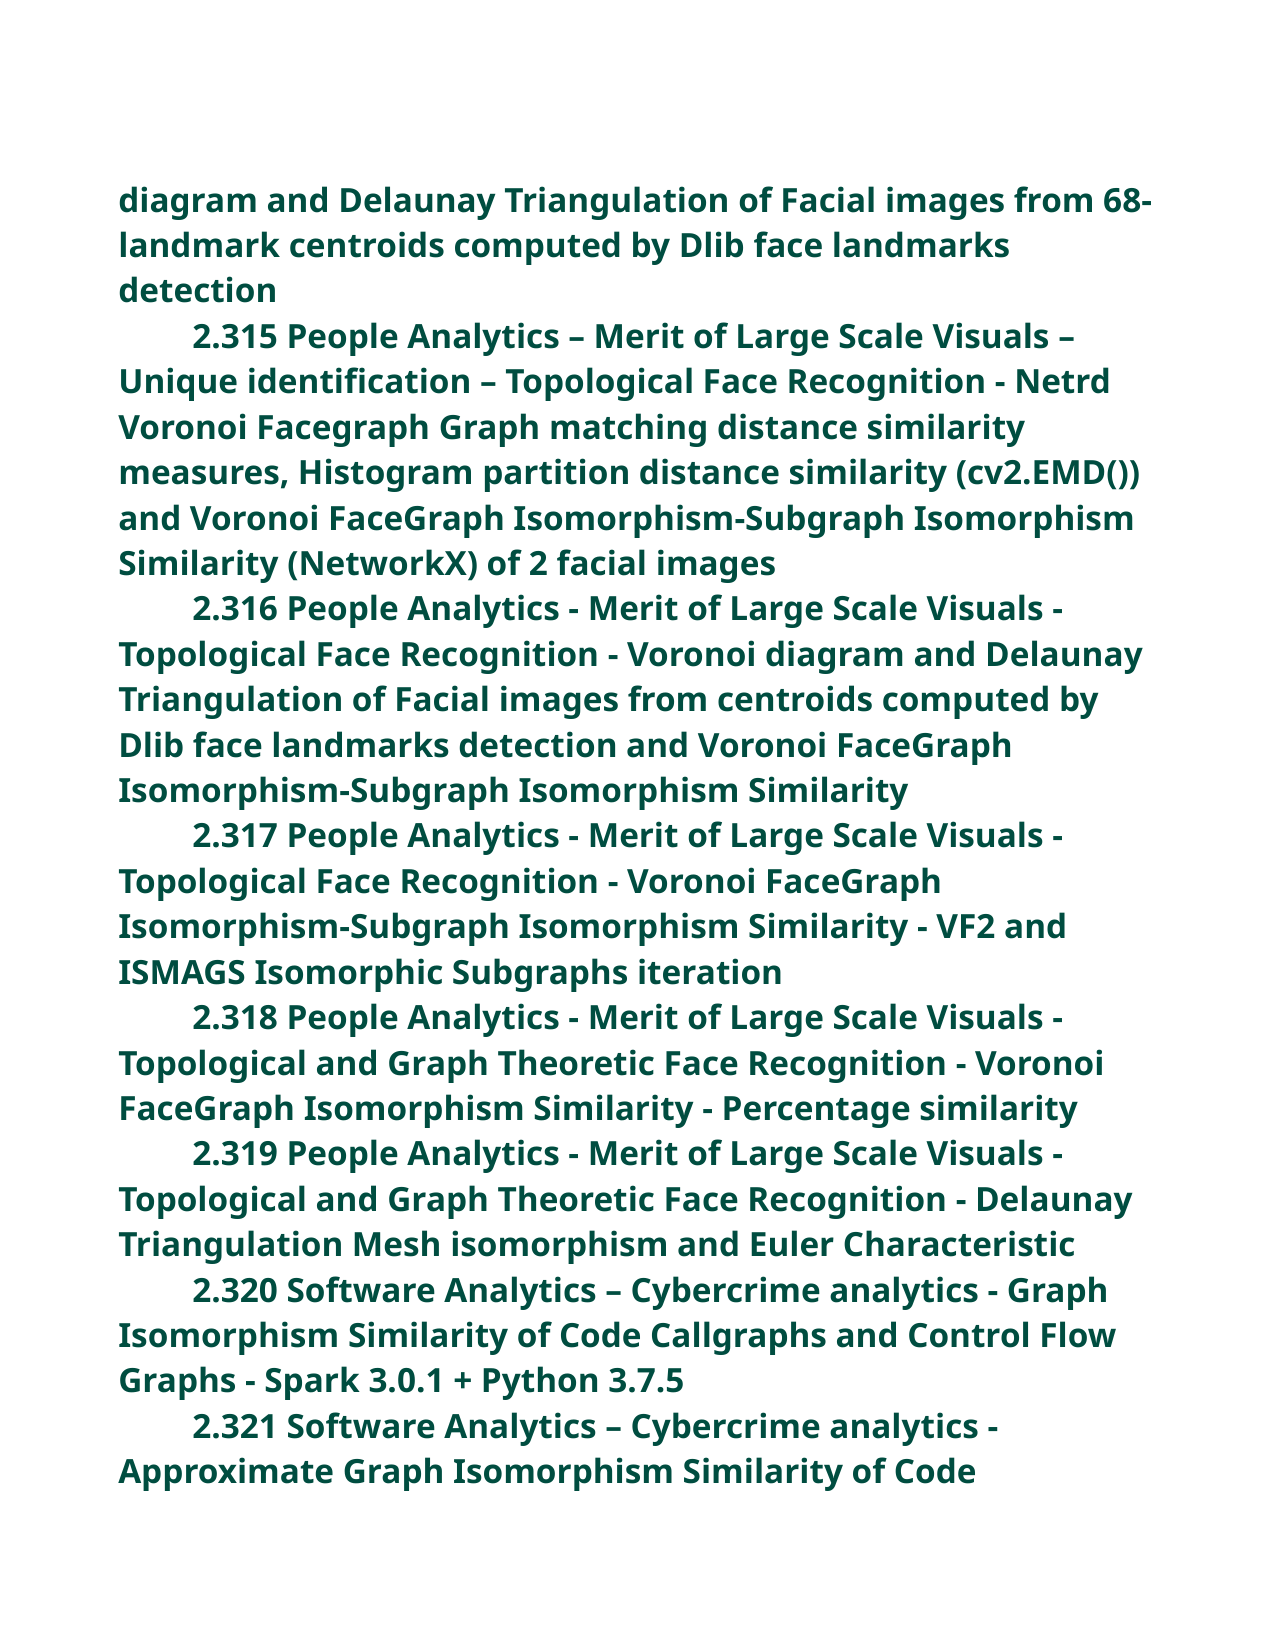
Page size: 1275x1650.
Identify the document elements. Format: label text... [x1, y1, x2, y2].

text 2.315 People Analytics – Merit of Large Scale Visuals – Unique identification – Topological Face Recognition - Netrd Voronoi Facegraph Graph matching distance similarity measures, Histogram partition distance similarity (cv2.EMD()) and Voronoi FaceGraph Isomorphism-Subgraph Isomorphism Similarity (NetworkX) of 2 facial images [118, 313, 1157, 585]
text 2.319 People Analytics - Merit of Large Scale Visuals - Topological and Graph Theoretic Face Recognition - Delaunay Triangulation Mesh isomorphism and Euler Characteristic [118, 1130, 1157, 1266]
text diagram and Delaunay Triangulation of Facial images from 68-landmark centroids computed by Dlib face landmarks detection [118, 176, 1157, 313]
text 2.318 People Analytics - Merit of Large Scale Visuals - Topological and Graph Theoretic Face Recognition - Voronoi FaceGraph Isomorphism Similarity - Percentage similarity [118, 994, 1157, 1130]
text 2.320 Software Analytics – Cybercrime analytics - Graph Isomorphism Similarity of Code Callgraphs and Control Flow Graphs - Spark 3.0.1 + Python 3.7.5 [118, 1266, 1157, 1403]
text 2.317 People Analytics - Merit of Large Scale Visuals - Topological Face Recognition - Voronoi FaceGraph Isomorphism-Subgraph Isomorphism Similarity - VF2 and ISMAGS Isomorphic Subgraphs iteration [118, 812, 1157, 994]
text 2.316 People Analytics - Merit of Large Scale Visuals - Topological Face Recognition - Voronoi diagram and Delaunay Triangulation of Facial images from centroids computed by Dlib face landmarks detection and Voronoi FaceGraph Isomorphism-Subgraph Isomorphism Similarity [118, 585, 1157, 812]
text 2.321 Software Analytics – Cybercrime analytics - Approximate Graph Isomorphism Similarity of Code [118, 1403, 1157, 1493]
